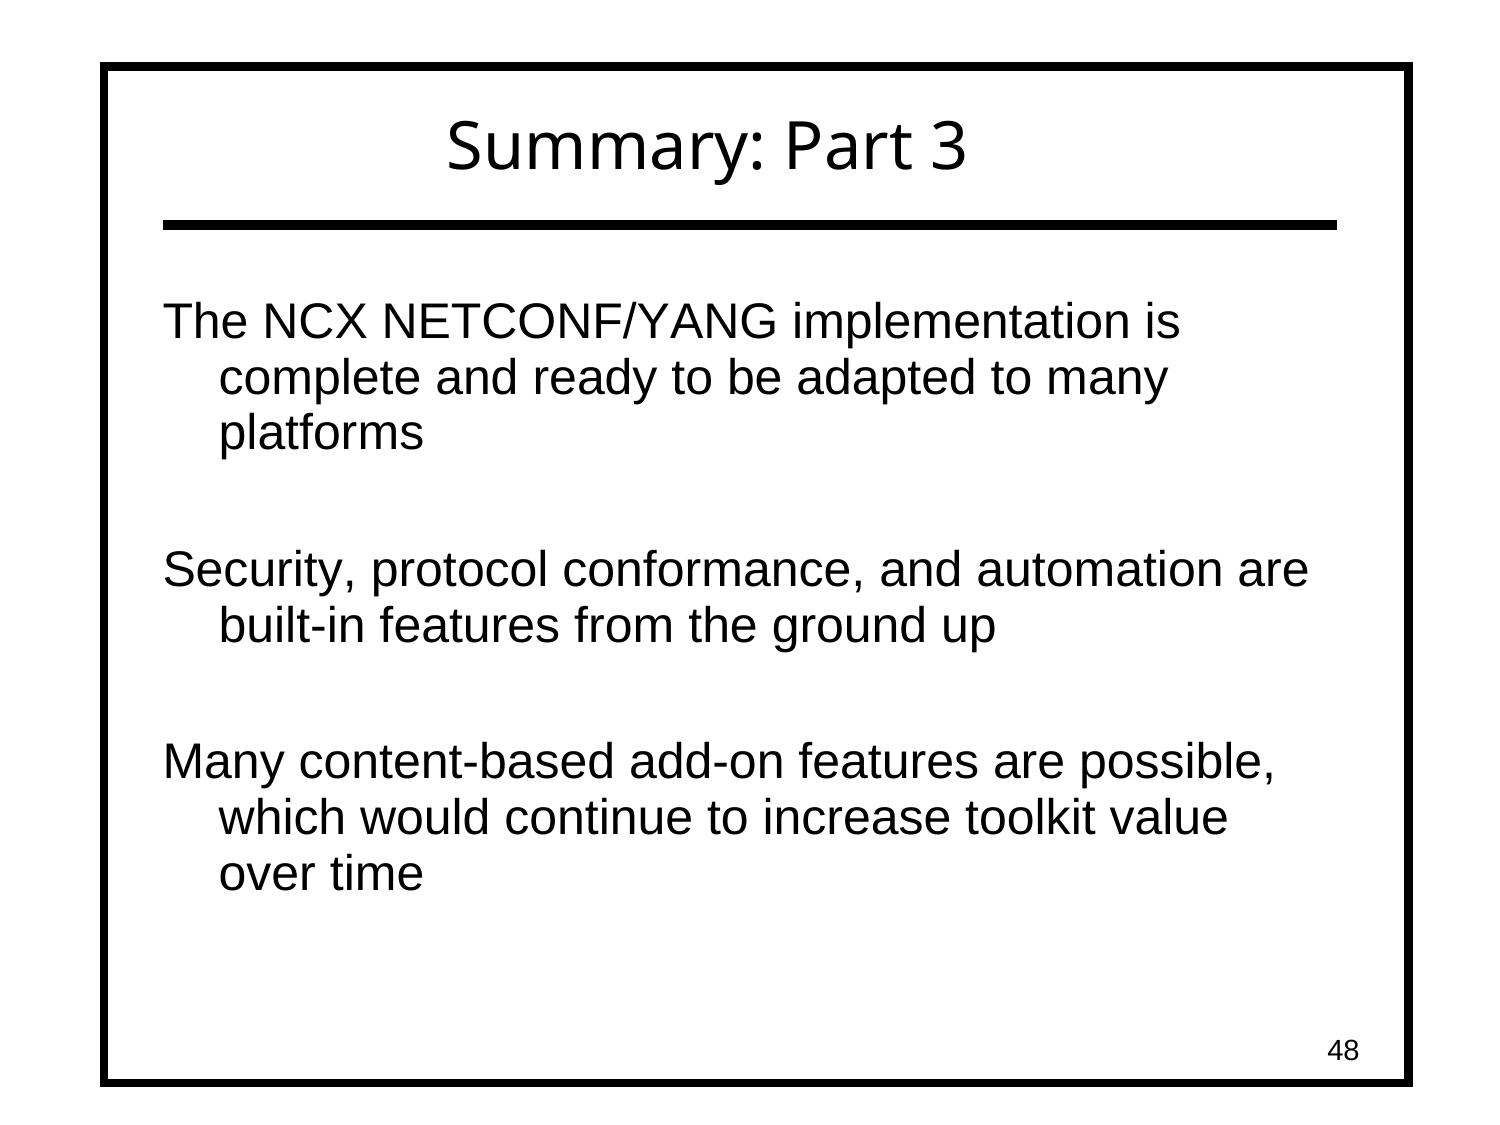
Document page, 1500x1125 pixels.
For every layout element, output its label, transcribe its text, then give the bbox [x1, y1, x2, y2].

title Summary: Part 3 [162, 74, 1332, 213]
list The NCX NETCONF/YANG implementation is complete and ready to be adapted to many platforms Security, protocol conformance, and automation are built-in features from the ground up Many content-based add-on features are possible, which would continue to increase toolkit value over time [162, 224, 1338, 986]
